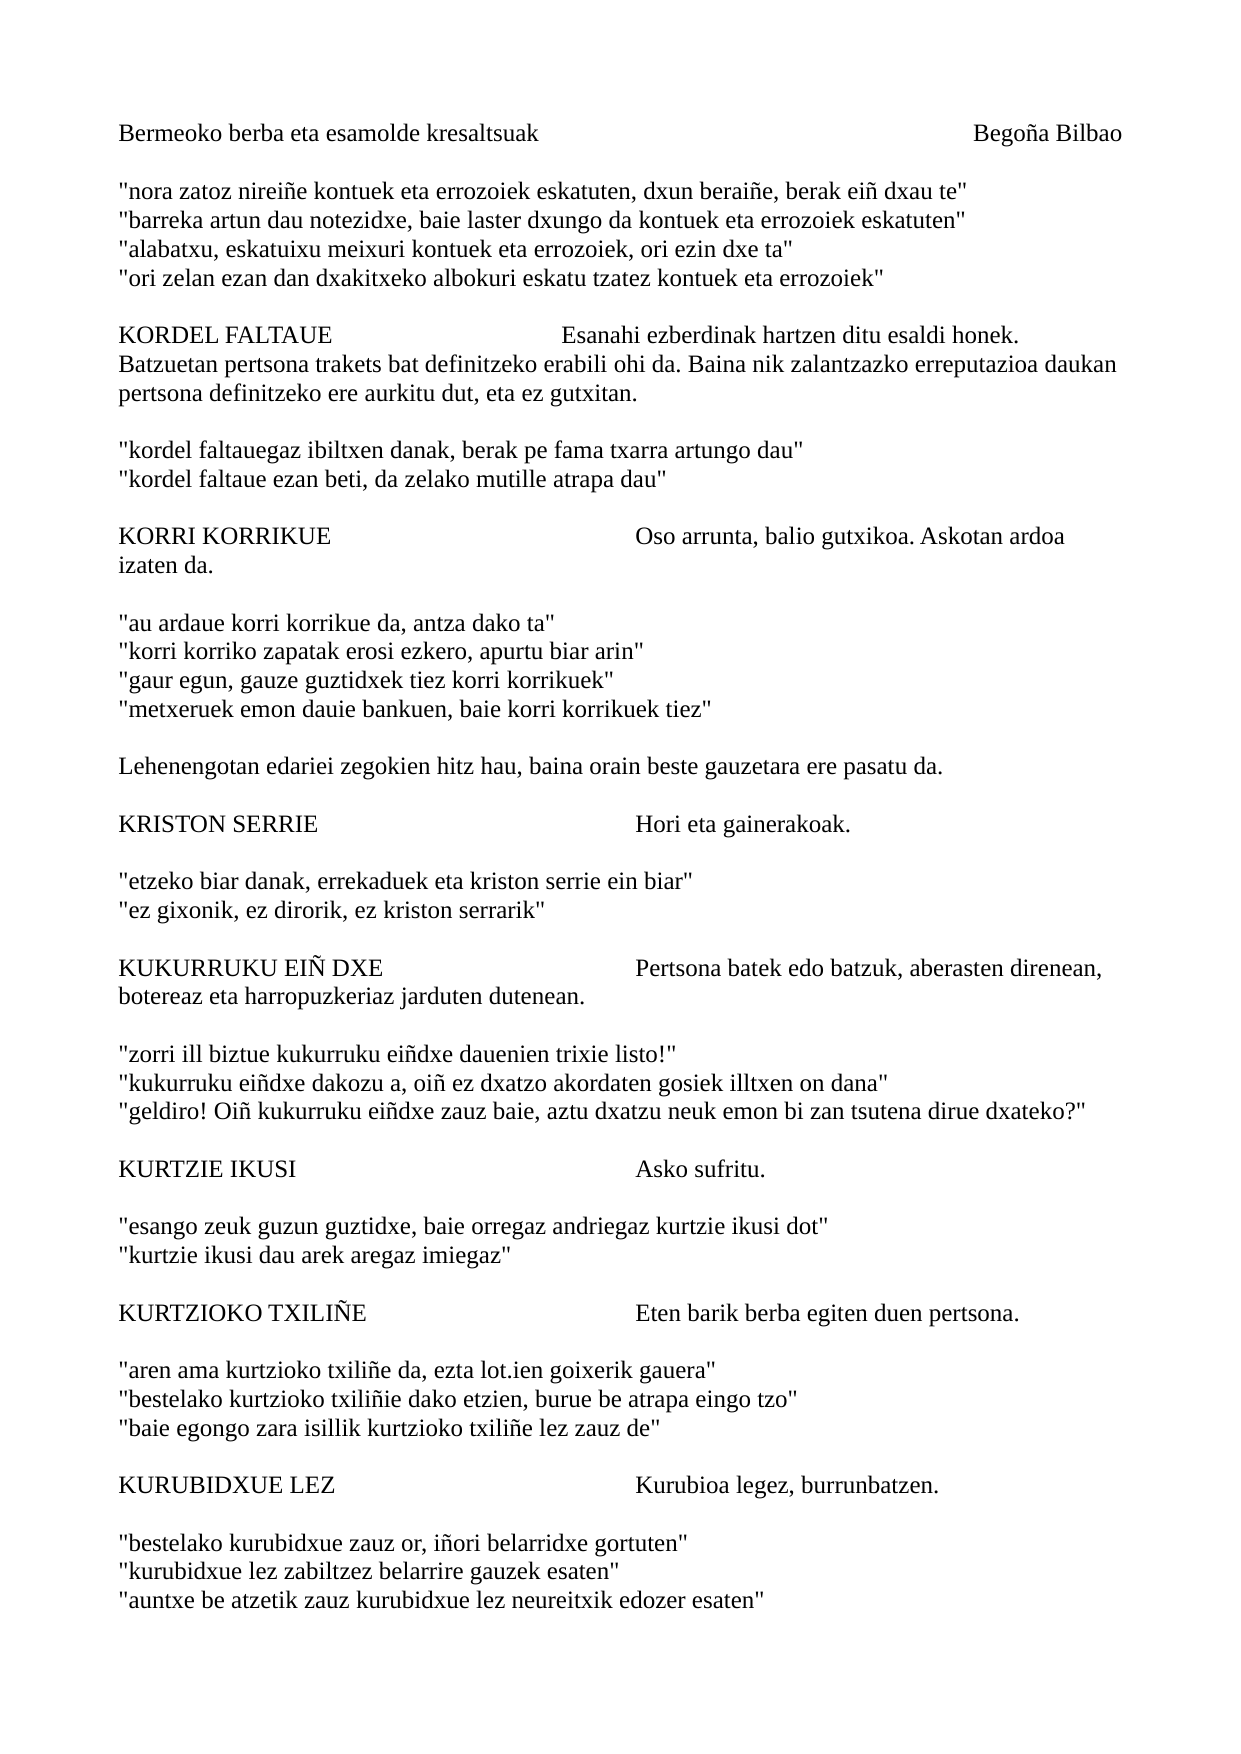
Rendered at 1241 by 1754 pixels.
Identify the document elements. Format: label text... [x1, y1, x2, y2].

text "ez gixonik, ez dirorik, ez kriston serrarik" [118, 895, 1122, 924]
text "etzeko biar danak, errekaduek eta kriston serrie ein biar" [118, 866, 1122, 895]
text KURTZIOKO TXILIÑE Eten barik berba egiten duen pertsona. [118, 1298, 1122, 1326]
text "aren ama kurtzioko txiliñe da, ezta lot.ien goixerik gauera" [118, 1355, 1122, 1384]
text "korri korriko zapatak erosi ezkero, apurtu biar arin" [118, 636, 1122, 665]
text "bestelako kurubidxue zauz or, iñori belarridxe gortuten" [118, 1528, 1122, 1556]
text KURUBIDXUE LEZ Kurubioa legez, burrunbatzen. [118, 1470, 1122, 1499]
text "zorri ill biztue kukurruku eiñdxe dauenien trixie listo!" [118, 1039, 1122, 1068]
text "metxeruek emon dauie bankuen, baie korri korrikuek tiez" [118, 694, 1122, 723]
text Lehenengotan edariei zegokien hitz hau, baina orain beste gauzetara ere pasatu da. [118, 751, 1122, 780]
text "baie egongo zara isillik kurtzioko txiliñe lez zauz de" [118, 1413, 1122, 1441]
text "au ardaue korri korrikue da, antza dako ta" [118, 608, 1122, 636]
text "alabatxu, eskatuixu meixuri kontuek eta errozoiek, ori ezin dxe ta" [118, 234, 1122, 263]
text "kurtzie ikusi dau arek aregaz imiegaz" [118, 1240, 1122, 1269]
text "barreka artun dau notezidxe, baie laster dxungo da kontuek eta errozoiek eskatuten" [118, 205, 1122, 234]
text KRISTON SERRIE Hori eta gainerakoak. [118, 809, 1122, 838]
text "kordel faltauegaz ibiltxen danak, berak pe fama txarra artungo dau" [118, 435, 1122, 464]
text "kukurruku eiñdxe dakozu a, oiñ ez dxatzo akordaten gosiek illtxen on dana" [118, 1068, 1122, 1096]
text "nora zatoz nireiñe kontuek eta errozoiek eskatuten, dxun beraiñe, berak eiñ dxau te" [118, 176, 1122, 205]
text "gaur egun, gauze guztidxek tiez korri korrikuek" [118, 665, 1122, 694]
text KORRI KORRIKUE Oso arrunta, balio gutxikoa. Askotan ardoa izaten da. [118, 521, 1122, 579]
text "esango zeuk guzun guztidxe, baie orregaz andriegaz kurtzie ikusi dot" [118, 1211, 1122, 1240]
text KURTZIE IKUSI Asko sufritu. [118, 1154, 1122, 1183]
text "kordel faltaue ezan beti, da zelako mutille atrapa dau" [118, 464, 1122, 493]
text "auntxe be atzetik zauz kurubidxue lez neureitxik edozer esaten" [118, 1585, 1122, 1614]
text "kurubidxue lez zabiltzez belarrire gauzek esaten" [118, 1556, 1122, 1585]
text "ori zelan ezan dan dxakitxeko albokuri eskatu tzatez kontuek eta errozoiek" [118, 263, 1122, 291]
text "geldiro! Oiñ kukurruku eiñdxe zauz baie, aztu dxatzu neuk emon bi zan tsutena dirue dxateko?" [118, 1096, 1122, 1125]
text "bestelako kurtzioko txiliñie dako etzien, burue be atrapa eingo tzo" [118, 1384, 1122, 1413]
text KORDEL FALTAUE Esanahi ezberdinak hartzen ditu esaldi honek. Batzuetan pertsona trakets bat definitzeko erabili ohi da. Baina nik zalantzazko erreputazioa daukan pertsona definitzeko ere aurkitu dut, eta ez gutxitan. [118, 320, 1122, 406]
text KUKURRUKU EIÑ DXE Pertsona batek edo batzuk, aberasten direnean, botereaz eta harropuzkeriaz jarduten dutenean. [118, 953, 1122, 1010]
